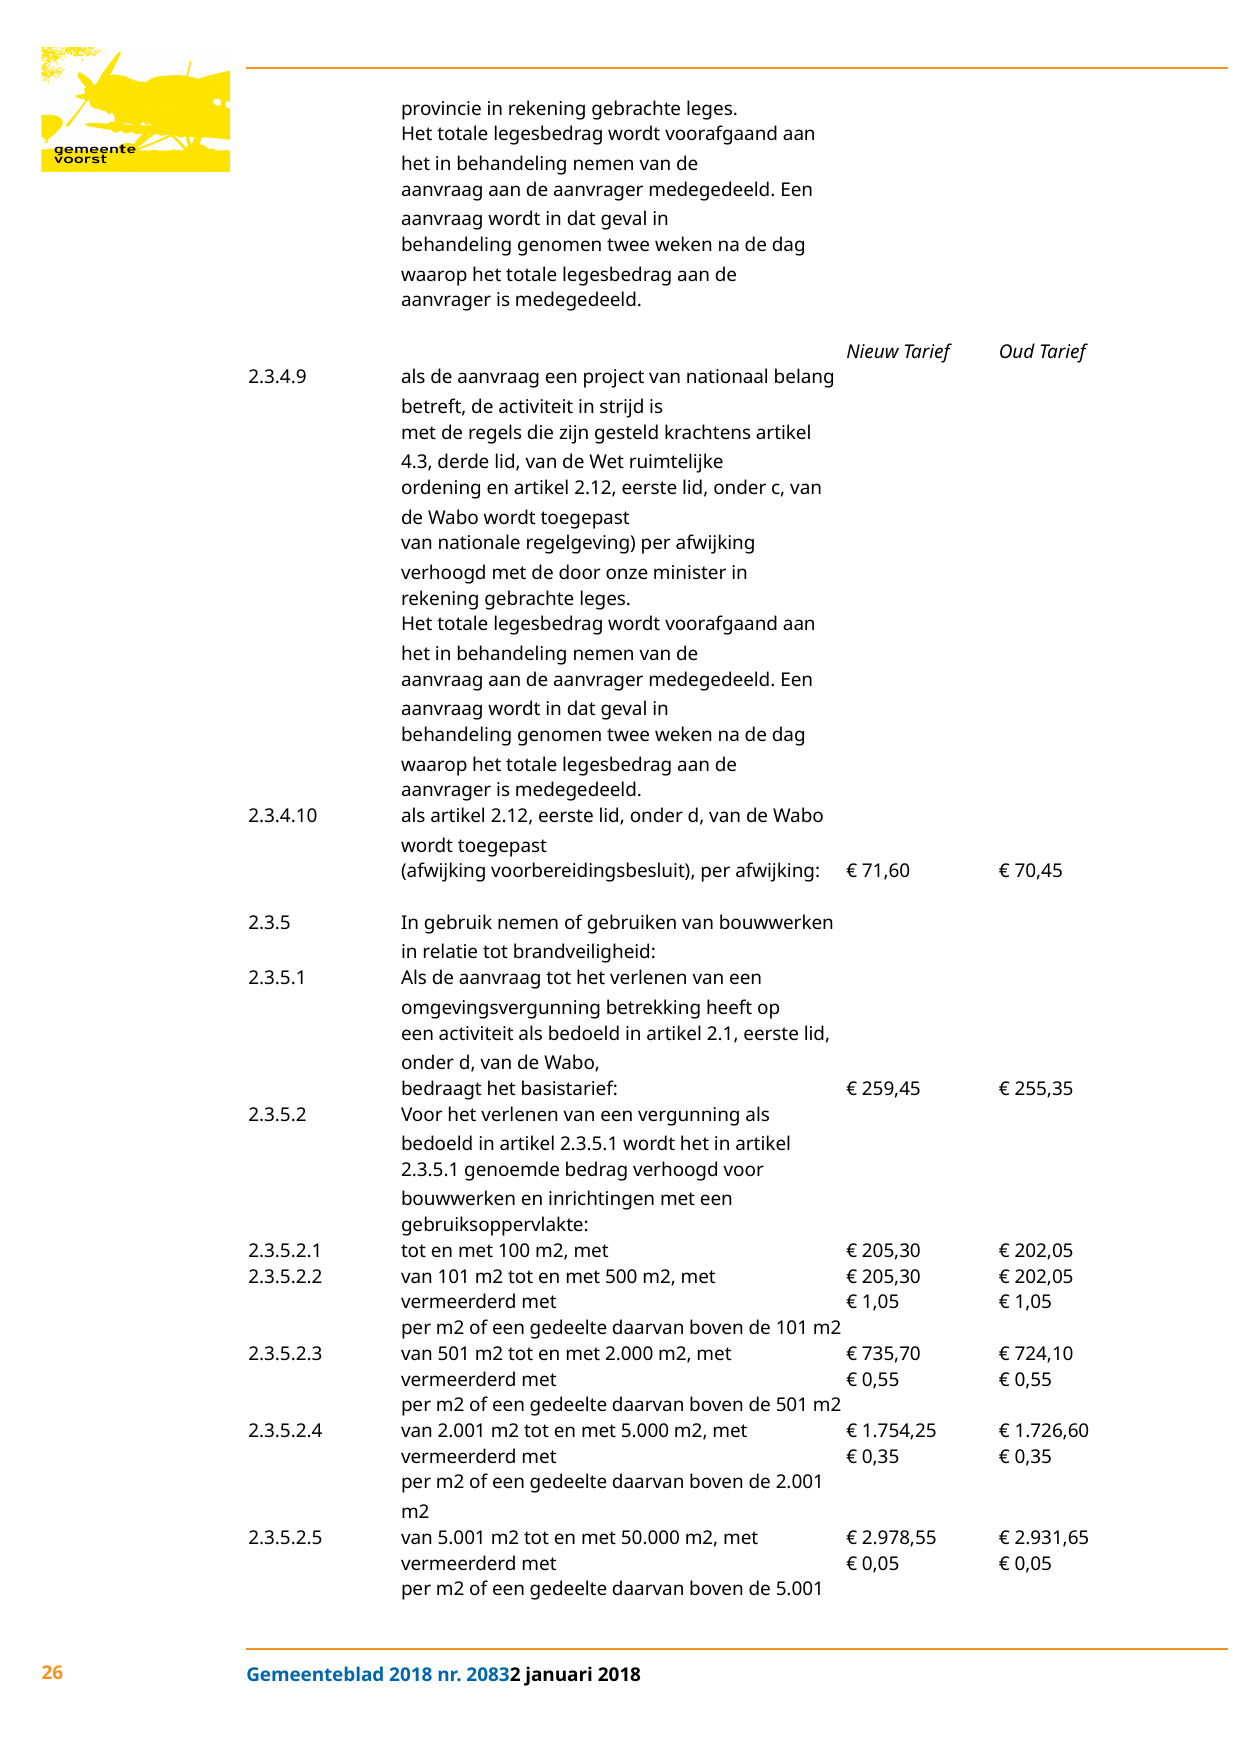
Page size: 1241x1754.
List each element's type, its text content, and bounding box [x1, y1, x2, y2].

table_cell Het totale legesbedrag wordt voorafgaand aan het in behandeling nemen van de [401, 611, 846, 666]
table_cell vermeerderd met [401, 1550, 846, 1575]
table_cell [999, 1211, 1152, 1237]
table_cell Voor het verlenen van een vergunning als bedoeld in artikel 2.3.5.1 wordt het in artikel [401, 1101, 846, 1156]
table_cell Nieuw Tarief [846, 338, 999, 364]
table_cell [846, 1575, 999, 1601]
table_cell van 2.001 m2 tot en met 5.000 m2, met [401, 1417, 846, 1443]
table_cell € 202,05 [999, 1237, 1152, 1263]
table_cell [999, 721, 1152, 777]
table_cell [248, 666, 401, 721]
table_cell In gebruik nemen of gebruiken van bouwwerken in relatie tot brandveiligheid: [401, 909, 846, 964]
table_cell € 70,45 [999, 858, 1152, 883]
table_cell [999, 176, 1152, 231]
table_cell € 0,55 [846, 1366, 999, 1391]
table_cell [999, 1156, 1152, 1211]
table_cell [248, 1575, 401, 1601]
table_cell [248, 312, 401, 338]
table_cell een activiteit als bedoeld in artikel 2.1, eerste lid, onder d, van de Wabo, [401, 1020, 846, 1075]
table_cell 2.3.4.10 [248, 802, 401, 858]
table_cell [248, 286, 401, 312]
table_cell [846, 530, 999, 585]
table_cell 2.3.5.2.3 [248, 1340, 401, 1366]
table_cell [401, 883, 846, 909]
table_cell [846, 1156, 999, 1211]
table_cell (afwijking voorbereidingsbesluit), per afwijking: [401, 858, 846, 883]
table_cell behandeling genomen twee weken na de dag waarop het totale legesbedrag aan de [401, 231, 846, 286]
table_cell € 1,05 [846, 1289, 999, 1314]
table_cell rekening gebrachte leges. [401, 585, 846, 611]
table_cell [846, 1020, 999, 1075]
table_cell [248, 1075, 401, 1101]
table_cell [846, 1314, 999, 1340]
table_cell [846, 364, 999, 419]
table_cell [248, 95, 401, 121]
table_cell € 735,70 [846, 1340, 999, 1366]
table_cell als artikel 2.12, eerste lid, onder d, van de Wabo wordt toegepast [401, 802, 846, 858]
table_cell [999, 530, 1152, 585]
table_cell 2.3.5 [248, 909, 401, 964]
table_cell [846, 585, 999, 611]
table_cell € 71,60 [846, 858, 999, 883]
table_cell [248, 1020, 401, 1075]
table_cell [248, 1314, 401, 1340]
table_cell van 101 m2 tot en met 500 m2, met [401, 1263, 846, 1288]
table_cell [248, 1391, 401, 1417]
table_cell van 501 m2 tot en met 2.000 m2, met [401, 1340, 846, 1366]
table_cell [248, 1550, 401, 1575]
table_cell [846, 312, 999, 338]
table_cell Oud Tarief [999, 338, 1152, 364]
table_cell per m2 of een gedeelte daarvan boven de 2.001 m2 [401, 1469, 846, 1524]
table_cell [999, 419, 1152, 474]
table_cell met de regels die zijn gesteld krachtens artikel 4.3, derde lid, van de Wet ruimtelijke [401, 419, 846, 474]
table_cell [999, 312, 1152, 338]
table_cell aanvraag aan de aanvrager medegedeeld. Een aanvraag wordt in dat geval in [401, 666, 846, 721]
table_cell 2.3.5.2.5 [248, 1524, 401, 1550]
table_cell [999, 95, 1152, 121]
table_cell [999, 286, 1152, 312]
table_cell [999, 666, 1152, 721]
table_cell [846, 802, 999, 858]
table_cell 2.3.5.1 genoemde bedrag verhoogd voor bouwwerken en inrichtingen met een [401, 1156, 846, 1211]
table_cell € 205,30 [846, 1237, 999, 1263]
table_cell [999, 964, 1152, 1020]
table_cell [999, 777, 1152, 802]
table_cell [248, 474, 401, 529]
table_cell [846, 1211, 999, 1237]
table_cell [846, 474, 999, 529]
table_cell provincie in rekening gebrachte leges. [401, 95, 846, 121]
table_cell € 724,10 [999, 1340, 1152, 1366]
table_cell [248, 176, 401, 231]
table_cell [248, 1469, 401, 1524]
table_cell [999, 364, 1152, 419]
table_cell [248, 121, 401, 176]
table_cell € 0,05 [846, 1550, 999, 1575]
table_cell € 0,55 [999, 1366, 1152, 1391]
table_cell € 0,05 [999, 1550, 1152, 1575]
table_cell [999, 883, 1152, 909]
table_cell € 259,45 [846, 1075, 999, 1101]
table_cell vermeerderd met [401, 1289, 846, 1314]
table_cell [248, 585, 401, 611]
table_cell vermeerderd met [401, 1443, 846, 1469]
table_cell behandeling genomen twee weken na de dag waarop het totale legesbedrag aan de [401, 721, 846, 777]
table_cell [846, 1101, 999, 1156]
table_cell 2.3.5.1 [248, 964, 401, 1020]
table_cell per m2 of een gedeelte daarvan boven de 5.001 [401, 1575, 846, 1601]
table_cell [248, 1366, 401, 1391]
table_cell € 255,35 [999, 1075, 1152, 1101]
table_cell [248, 721, 401, 777]
table_cell 2.3.5.2 [248, 1101, 401, 1156]
table_cell [248, 1211, 401, 1237]
table_cell 2.3.5.2.1 [248, 1237, 401, 1263]
table_cell [401, 338, 846, 364]
table_cell [846, 883, 999, 909]
table_cell per m2 of een gedeelte daarvan boven de 501 m2 [401, 1391, 846, 1417]
table_cell [999, 909, 1152, 964]
table_cell € 1.754,25 [846, 1417, 999, 1443]
table_cell [999, 231, 1152, 286]
table_cell [248, 1443, 401, 1469]
table_cell aanvrager is medegedeeld. [401, 286, 846, 312]
table_cell [248, 338, 401, 364]
table_cell [846, 121, 999, 176]
table_cell Als de aanvraag tot het verlenen van een omgevingsvergunning betrekking heeft op [401, 964, 846, 1020]
table_cell [999, 585, 1152, 611]
table_cell [999, 611, 1152, 666]
table_cell € 205,30 [846, 1263, 999, 1288]
table_cell [999, 1314, 1152, 1340]
table_cell van 5.001 m2 tot en met 50.000 m2, met [401, 1524, 846, 1550]
table_cell Het totale legesbedrag wordt voorafgaand aan het in behandeling nemen van de [401, 121, 846, 176]
table_cell [401, 312, 846, 338]
table_cell € 2.978,55 [846, 1524, 999, 1550]
table_cell [248, 231, 401, 286]
table_cell ordening en artikel 2.12, eerste lid, onder c, van de Wabo wordt toegepast [401, 474, 846, 529]
table_cell € 0,35 [999, 1443, 1152, 1469]
table_cell [846, 419, 999, 474]
table_cell [999, 1469, 1152, 1524]
table_cell als de aanvraag een project van nationaal belang betreft, de activiteit in strijd is [401, 364, 846, 419]
table_cell gebruiksoppervlakte: [401, 1211, 846, 1237]
table_cell van nationale regelgeving) per afwijking verhoogd met de door onze minister in [401, 530, 846, 585]
picture [41, 47, 231, 172]
table_cell [846, 611, 999, 666]
table_cell vermeerderd met [401, 1366, 846, 1391]
table_cell [248, 530, 401, 585]
table_cell aanvrager is medegedeeld. [401, 777, 846, 802]
table_cell [846, 1391, 999, 1417]
table_cell [248, 858, 401, 883]
table_cell € 202,05 [999, 1263, 1152, 1288]
table_cell [999, 121, 1152, 176]
table_cell [248, 611, 401, 666]
table_cell [846, 777, 999, 802]
table_cell [248, 777, 401, 802]
table_cell [999, 1575, 1152, 1601]
table_cell [248, 883, 401, 909]
table_cell bedraagt het basistarief: [401, 1075, 846, 1101]
table_cell 2.3.5.2.2 [248, 1263, 401, 1288]
table_cell € 1,05 [999, 1289, 1152, 1314]
table_cell [999, 1020, 1152, 1075]
table_cell 2.3.4.9 [248, 364, 401, 419]
table_cell [846, 721, 999, 777]
table_cell [846, 95, 999, 121]
table_cell [248, 1289, 401, 1314]
table_cell [999, 474, 1152, 529]
table_cell [846, 964, 999, 1020]
table_cell [248, 419, 401, 474]
table_cell € 0,35 [846, 1443, 999, 1469]
table_cell aanvraag aan de aanvrager medegedeeld. Een aanvraag wordt in dat geval in [401, 176, 846, 231]
table_cell per m2 of een gedeelte daarvan boven de 101 m2 [401, 1314, 846, 1340]
table_cell 2.3.5.2.4 [248, 1417, 401, 1443]
table_cell [846, 231, 999, 286]
table_cell tot en met 100 m2, met [401, 1237, 846, 1263]
table_cell [846, 1469, 999, 1524]
table_cell [846, 666, 999, 721]
table_cell € 1.726,60 [999, 1417, 1152, 1443]
table_cell [999, 1101, 1152, 1156]
table_cell [846, 176, 999, 231]
table_cell [846, 286, 999, 312]
table_cell [999, 1391, 1152, 1417]
table_cell [248, 1156, 401, 1211]
table_cell € 2.931,65 [999, 1524, 1152, 1550]
table_cell [999, 802, 1152, 858]
table_cell [846, 909, 999, 964]
